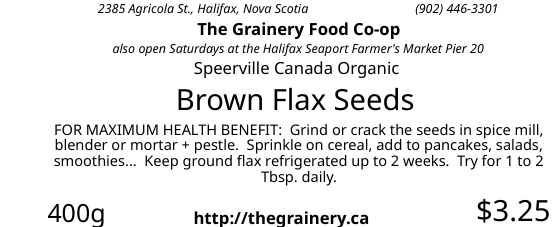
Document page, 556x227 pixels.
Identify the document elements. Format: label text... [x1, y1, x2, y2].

table_cell $3.25 [415, 187, 550, 227]
table_cell Speerville Canada Organic Brown Flax Seeds FOR MAXIMUM HEALTH BENEFIT: Grind or crack the seeds in spice mill, blender or mortar + pestle. Sprinkle on cereal, add to pancakes, salads, smoothies... Keep ground flax refrigerated up to 2 weeks. Try for 1 to 2 Tbsp. daily. [47, 57, 550, 187]
table_cell 400g [47, 187, 147, 227]
table_header 2385 Agricola St., Halifax, Nova Scotia (902) 446-3301 The Grainery Food Co-op also open Saturdays at the Halifax Seaport Farmer's Market Pier 20 [47, 0, 550, 57]
table_cell http://thegrainery.ca [147, 187, 415, 227]
